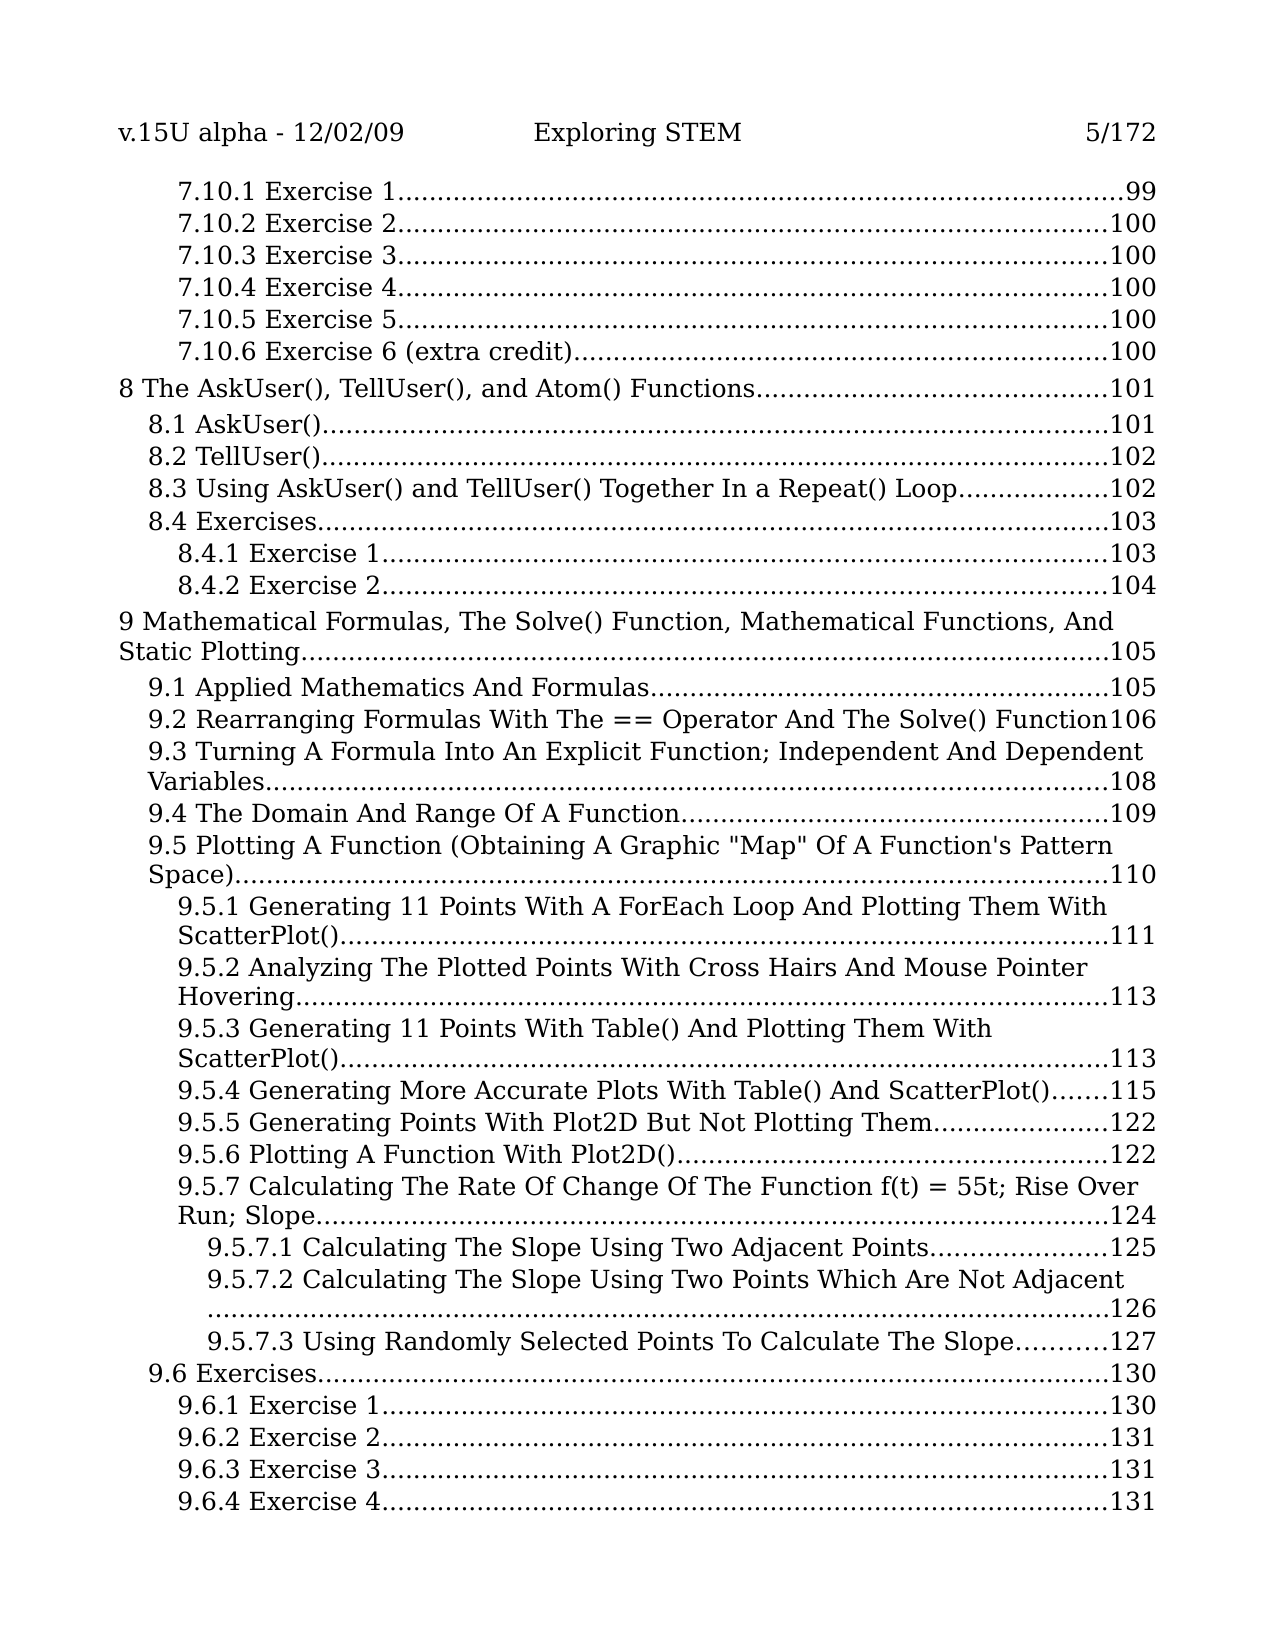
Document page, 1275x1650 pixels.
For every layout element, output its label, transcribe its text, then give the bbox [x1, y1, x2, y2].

text 9.3 Turning A Formula Into An Explicit Function; Independent And Dependent Variables 108 [148, 738, 1157, 796]
text 8.1 AskUser() 101 [148, 411, 1157, 440]
text 9.5.2 Analyzing The Plotted Points With Cross Hairs And Mouse Pointer Hovering 113 [177, 953, 1157, 1012]
text 8.4.1 Exercise 1 103 [177, 539, 1157, 568]
text 7.10.4 Exercise 4 100 [177, 273, 1157, 302]
text 8 The AskUser(), TellUser(), and Atom() Functions 101 [118, 374, 1157, 403]
text 9.6.1 Exercise 1 130 [177, 1391, 1157, 1420]
text 9.4 The Domain And Range Of A Function 109 [148, 799, 1157, 828]
text 9.6.2 Exercise 2 131 [177, 1423, 1157, 1452]
text 9.6 Exercises 130 [148, 1359, 1157, 1388]
text 9.5.3 Generating 11 Points With Table() And Plotting Them With ScatterPlot() 113 [177, 1015, 1157, 1073]
text 9.5.1 Generating 11 Points With A ForEach Loop And Plotting Them With ScatterPlot() 111 [177, 892, 1157, 951]
text 8.2 TellUser() 102 [148, 443, 1157, 472]
text 7.10.3 Exercise 3 100 [177, 241, 1157, 270]
text 9.5 Plotting A Function (Obtaining A Graphic "Map" Of A Function's Pattern Space) 110 [148, 831, 1157, 889]
text 9.5.7.2 Calculating The Slope Using Two Points Which Are Not Adjacent 126 [207, 1266, 1157, 1324]
text 8.4.2 Exercise 2 104 [177, 571, 1157, 600]
text 9.5.7 Calculating The Rate Of Change Of The Function f(t) = 55t; Rise Over Run; Slope 124 [177, 1172, 1157, 1231]
text 9.2 Rearranging Formulas With The == Operator And The Solve() Function 106 [148, 706, 1157, 735]
text 9.6.3 Exercise 3 131 [177, 1455, 1157, 1484]
text 7.10.2 Exercise 2 100 [177, 209, 1157, 238]
text 8.3 Using AskUser() and TellUser() Together In a Repeat() Loop 102 [148, 475, 1157, 504]
text 9.5.7.3 Using Randomly Selected Points To Calculate The Slope 127 [207, 1327, 1157, 1356]
text 9.5.4 Generating More Accurate Plots With Table() And ScatterPlot() 115 [177, 1076, 1157, 1105]
text 9.5.6 Plotting A Function With Plot2D() 122 [177, 1140, 1157, 1169]
text 9.6.4 Exercise 4 131 [177, 1487, 1157, 1516]
text 7.10.1 Exercise 1 99 [177, 177, 1157, 206]
text 9.5.7.1 Calculating The Slope Using Two Adjacent Points 125 [207, 1233, 1157, 1263]
text 8.4 Exercises 103 [148, 507, 1157, 536]
text 9.5.5 Generating Points With Plot2D But Not Plotting Them 122 [177, 1108, 1157, 1137]
text 9.1 Applied Mathematics And Formulas 105 [148, 673, 1157, 703]
text 7.10.5 Exercise 5 100 [177, 305, 1157, 334]
text 9 Mathematical Formulas, The Solve() Function, Mathematical Functions, And Static Plotting 105 [118, 608, 1157, 666]
text 7.10.6 Exercise 6 (extra credit) 100 [177, 337, 1157, 366]
